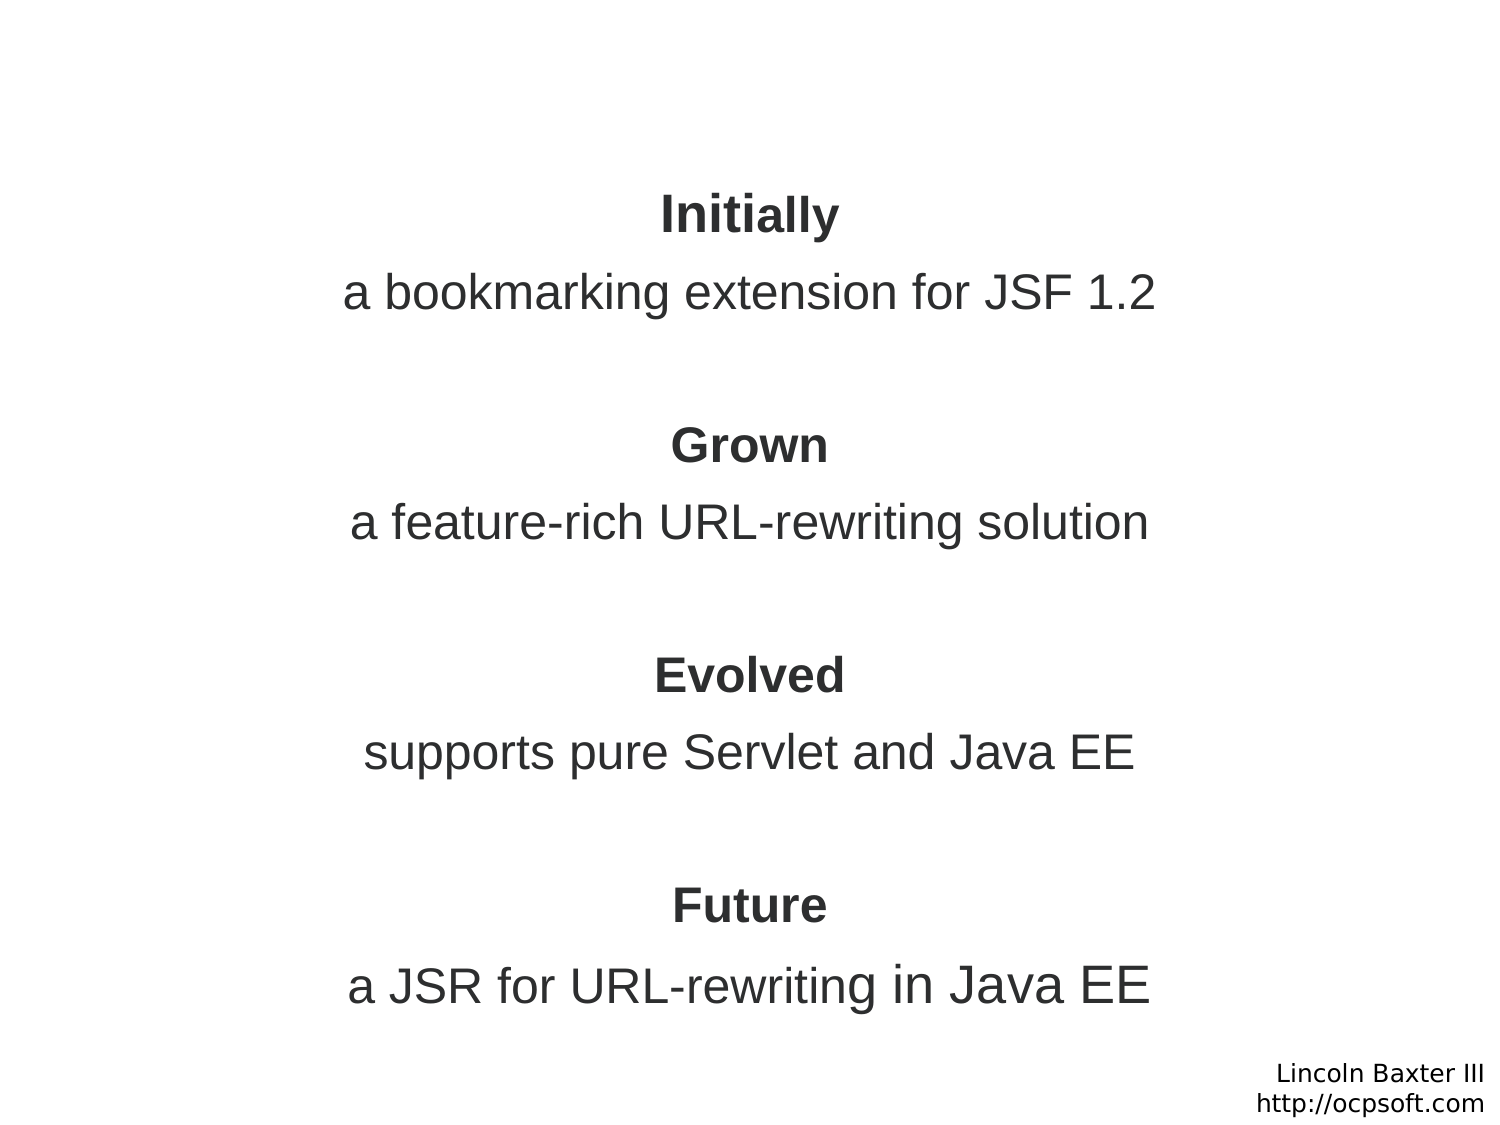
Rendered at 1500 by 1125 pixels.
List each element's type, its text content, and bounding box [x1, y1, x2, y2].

subtitle Initially a bookmarking extension for JSF 1.2 Grown a feature-rich URL-rewriting solution Evolved supports pure Servlet and Java EE Future a JSR for URL-rewriting in Java EE [75, 112, 1425, 1080]
